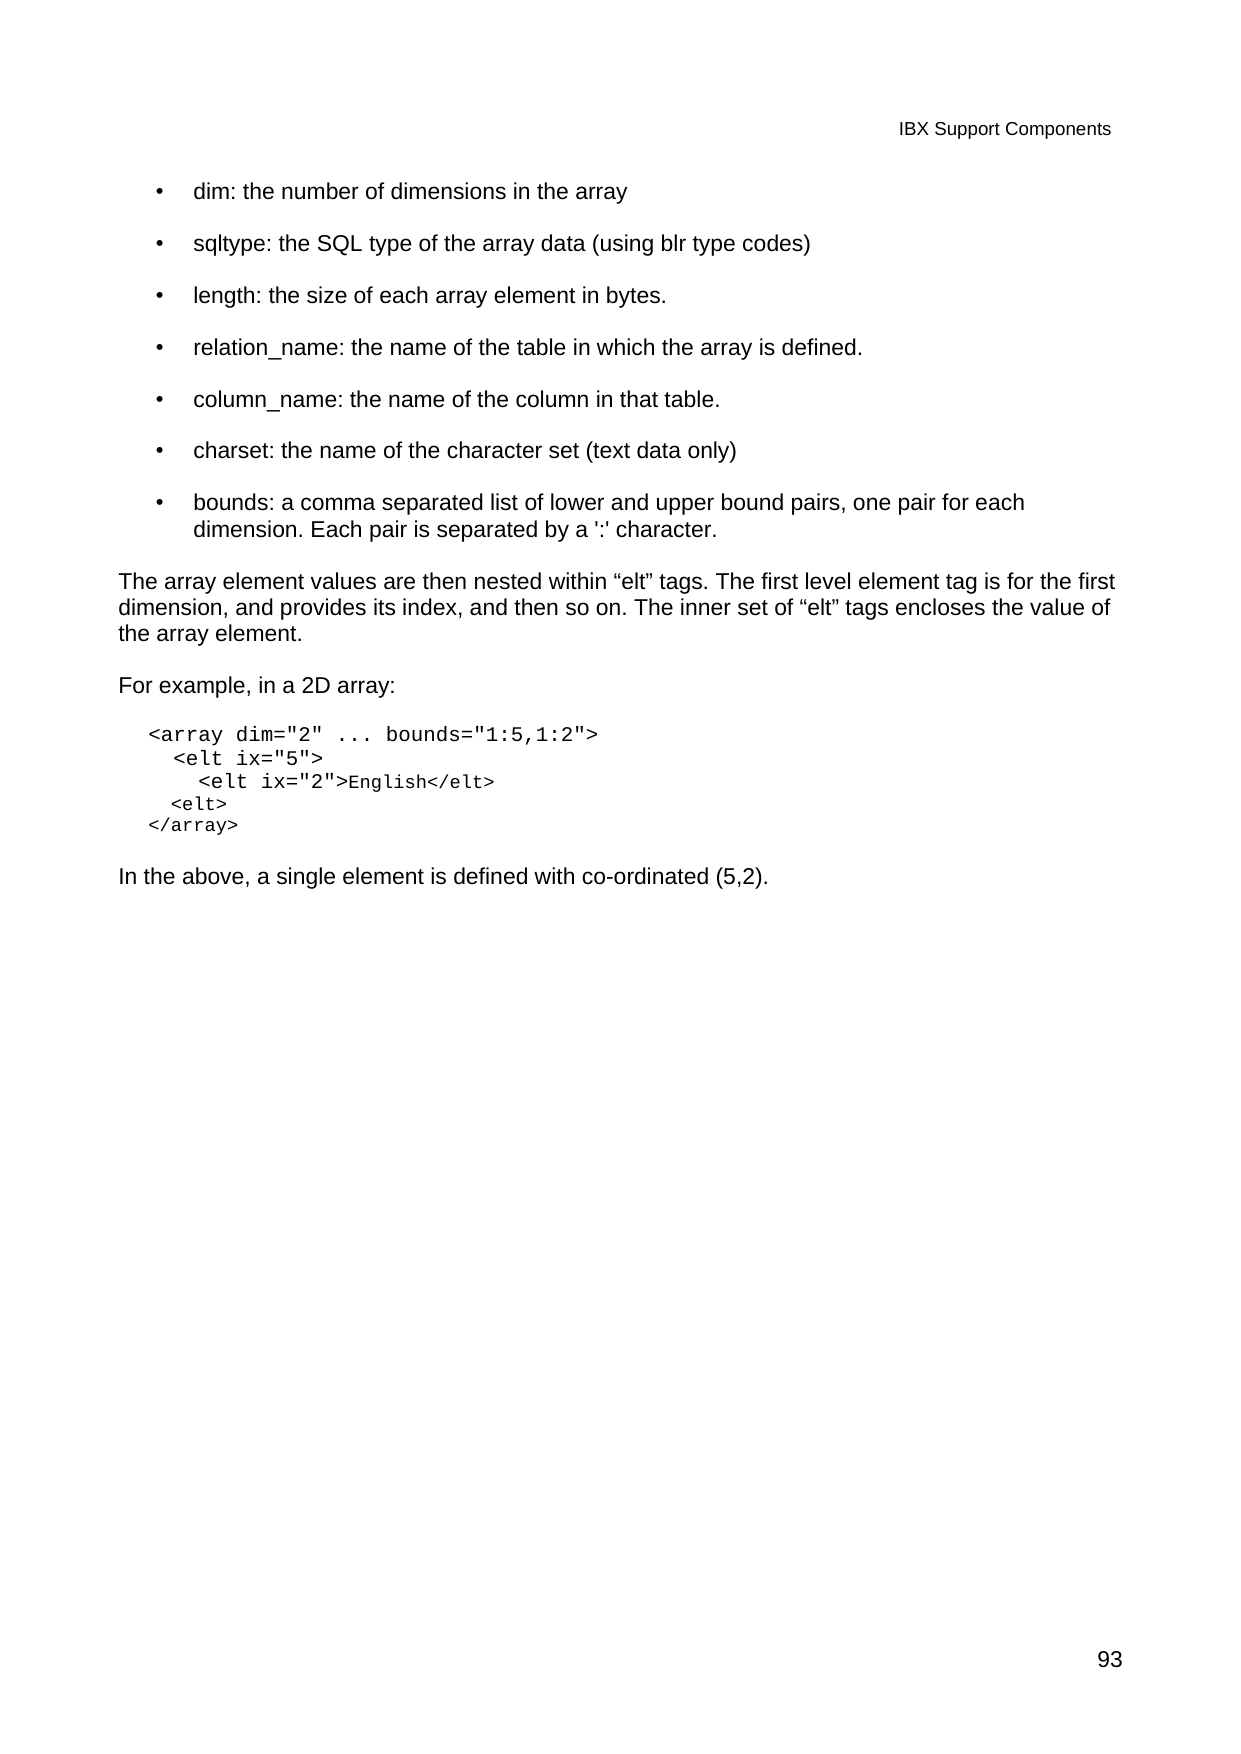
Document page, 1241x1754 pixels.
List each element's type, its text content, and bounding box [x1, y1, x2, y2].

text The array element values are then nested within “elt” tags. The first level element tag is for the first dimension, and provides its index, and then so on. The inner set of “elt” tags encloses the value of the array element. [118, 568, 1122, 647]
list dim: the number of dimensions in the array [156, 178, 1122, 204]
list length: the size of each array element in bytes. [156, 282, 1122, 308]
text <elt> [148, 795, 1122, 816]
list charset: the name of the character set (text data only) [156, 437, 1122, 464]
text <array dim="2" ... bounds="1:5,1:2"> [148, 724, 1122, 748]
text For example, in a 2D array: [118, 672, 1122, 698]
text In the above, a single element is defined with co-ordinated (5,2). [118, 863, 1122, 889]
list relation_name: the name of the table in which the array is defined. [156, 334, 1122, 360]
text </array> [148, 816, 1122, 837]
list column_name: the name of the column in that table. [156, 386, 1122, 412]
text <elt ix="2">English</elt> [148, 771, 1122, 795]
list sqltype: the SQL type of the array data (using blr type codes) [156, 230, 1122, 256]
list bounds: a comma separated list of lower and upper bound pairs, one pair for each dimension. Each pair is separated by a ':' character. [156, 489, 1122, 542]
text <elt ix="5"> [148, 748, 1122, 771]
